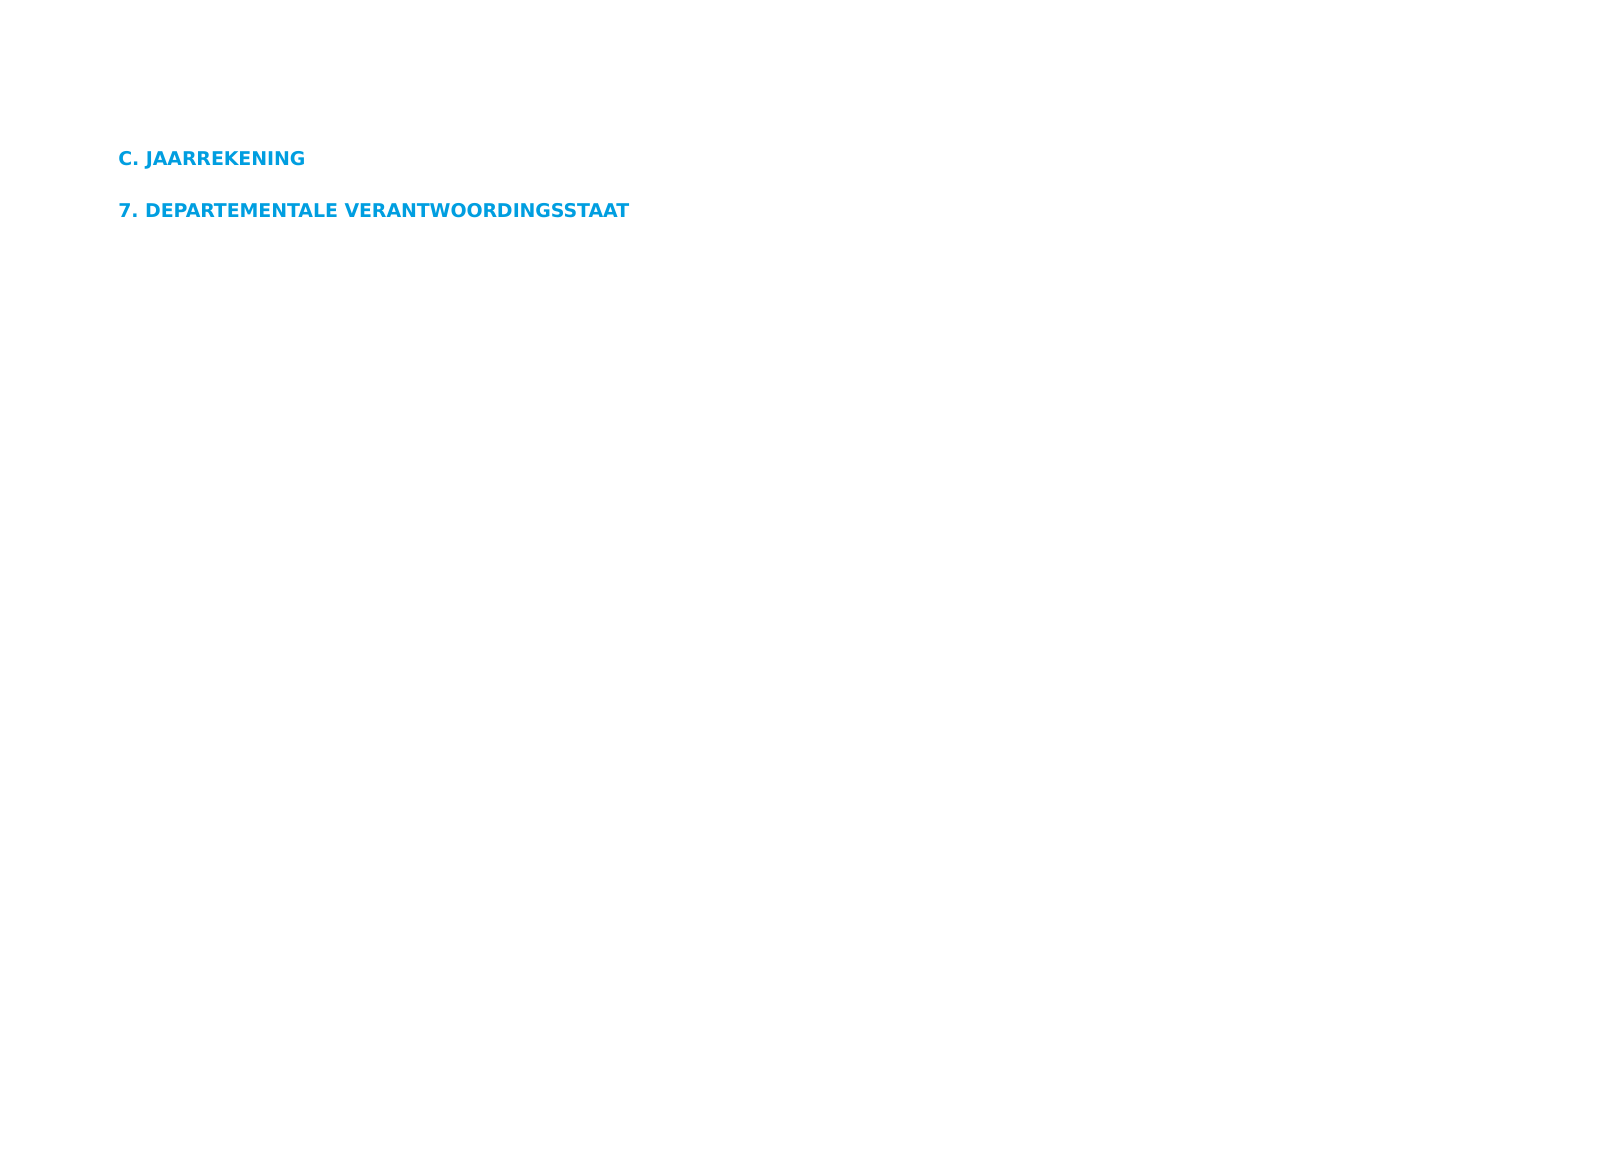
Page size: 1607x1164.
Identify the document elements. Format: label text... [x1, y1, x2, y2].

subtitle C. JAARREKENING [118, 148, 1488, 170]
subtitle 7. DEPARTEMENTALE VERANTWOORDINGSSTAAT [118, 200, 1488, 222]
